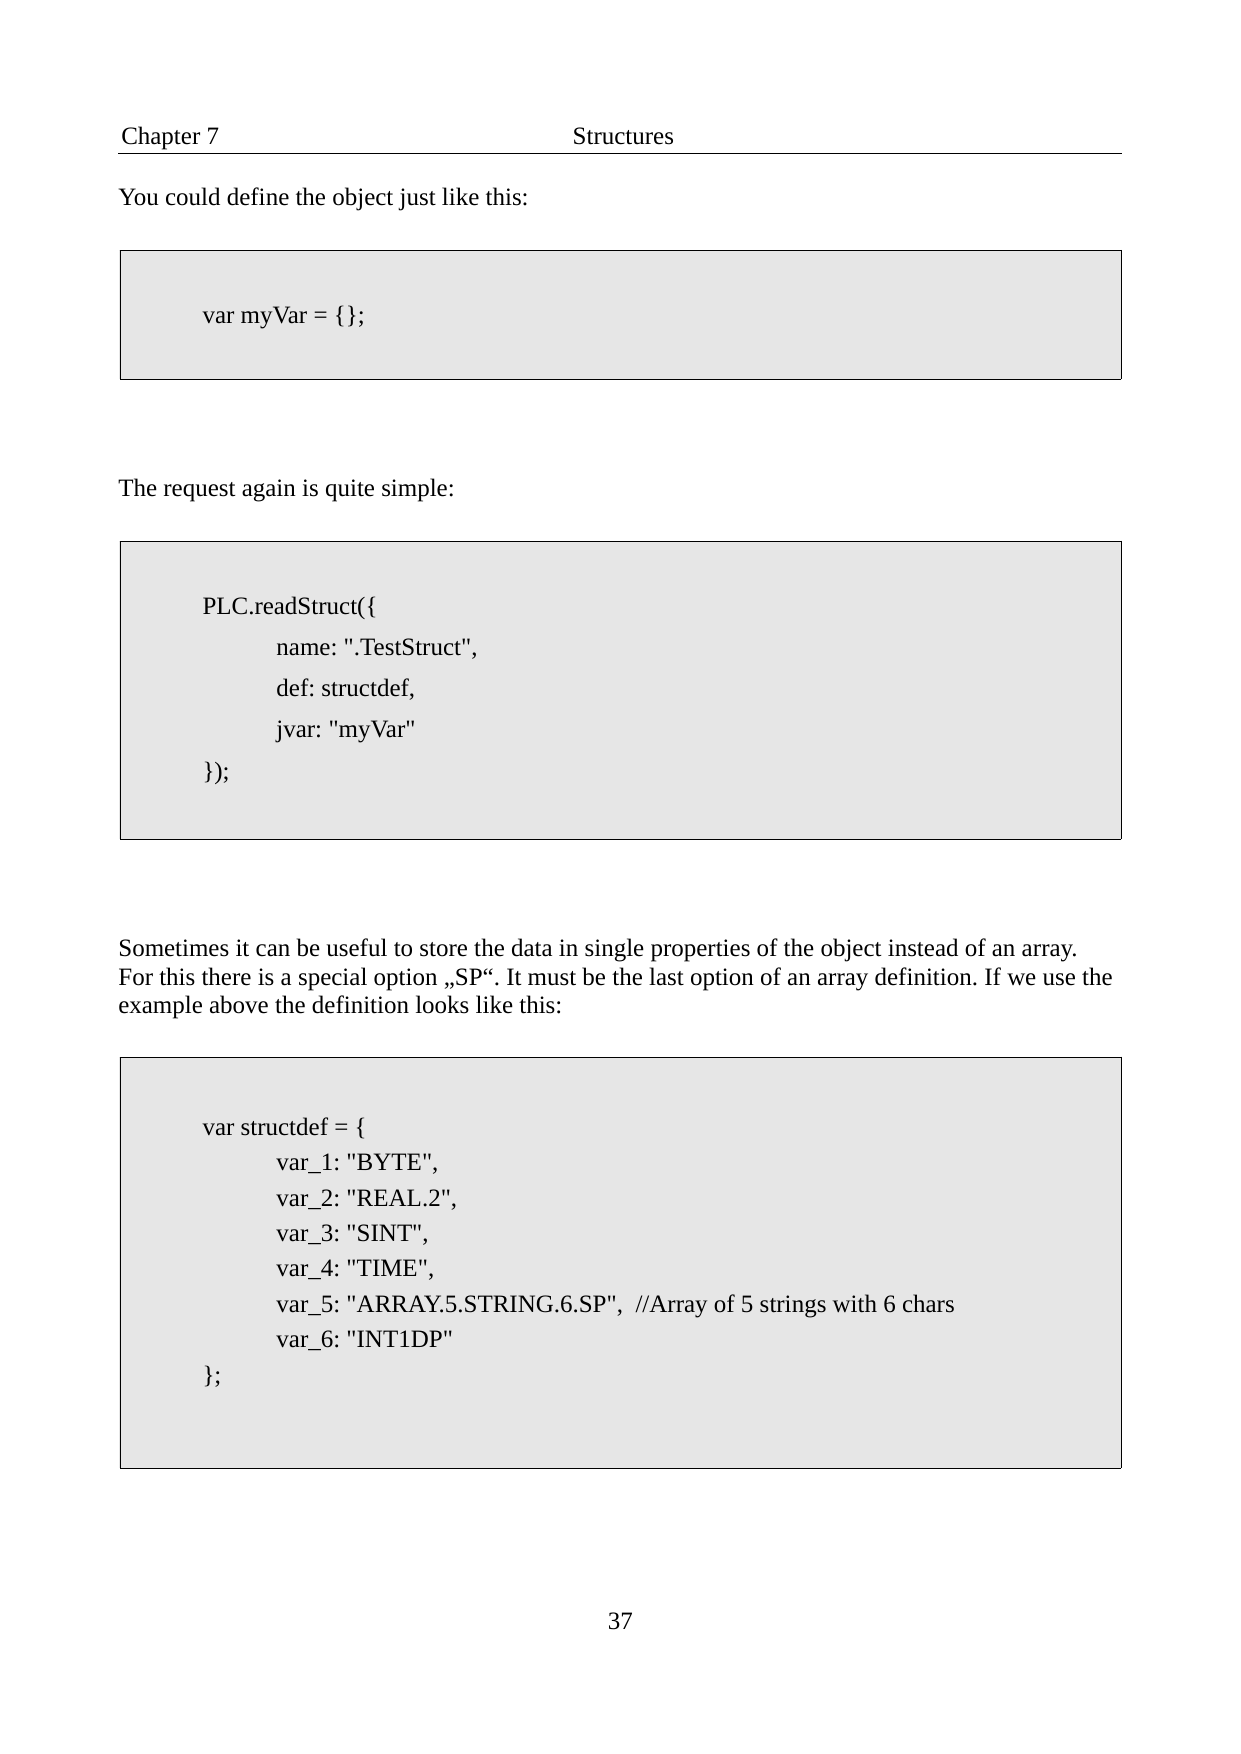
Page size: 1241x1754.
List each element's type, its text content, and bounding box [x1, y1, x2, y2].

text }); [128, 756, 1112, 784]
text jvar: "myVar" [128, 714, 1112, 743]
text var structdef = { var_1: "BYTE", var_2: "REAL.2", var_3: "SINT", var_4: "TIME", var_5: "ARRAY.5.STRING.6.SP", //Array of 5 strings with 6 chars var_6: "INT1DP" }; [128, 1107, 1112, 1390]
text Sometimes it can be useful to store the data in single properties of the object instead of an array. For this there is a special option „SP“. It must be the last option of an array definition. If we use the example above the definition looks like this: [118, 933, 1122, 1019]
text PLC.readStruct({ [128, 591, 1112, 619]
text The request again is quite simple: [118, 473, 1122, 502]
text var myVar = {}; [128, 300, 1112, 329]
text You could define the object just like this: [118, 182, 1122, 211]
text def: structdef, [128, 673, 1112, 702]
text name: ".TestStruct", [128, 632, 1112, 661]
